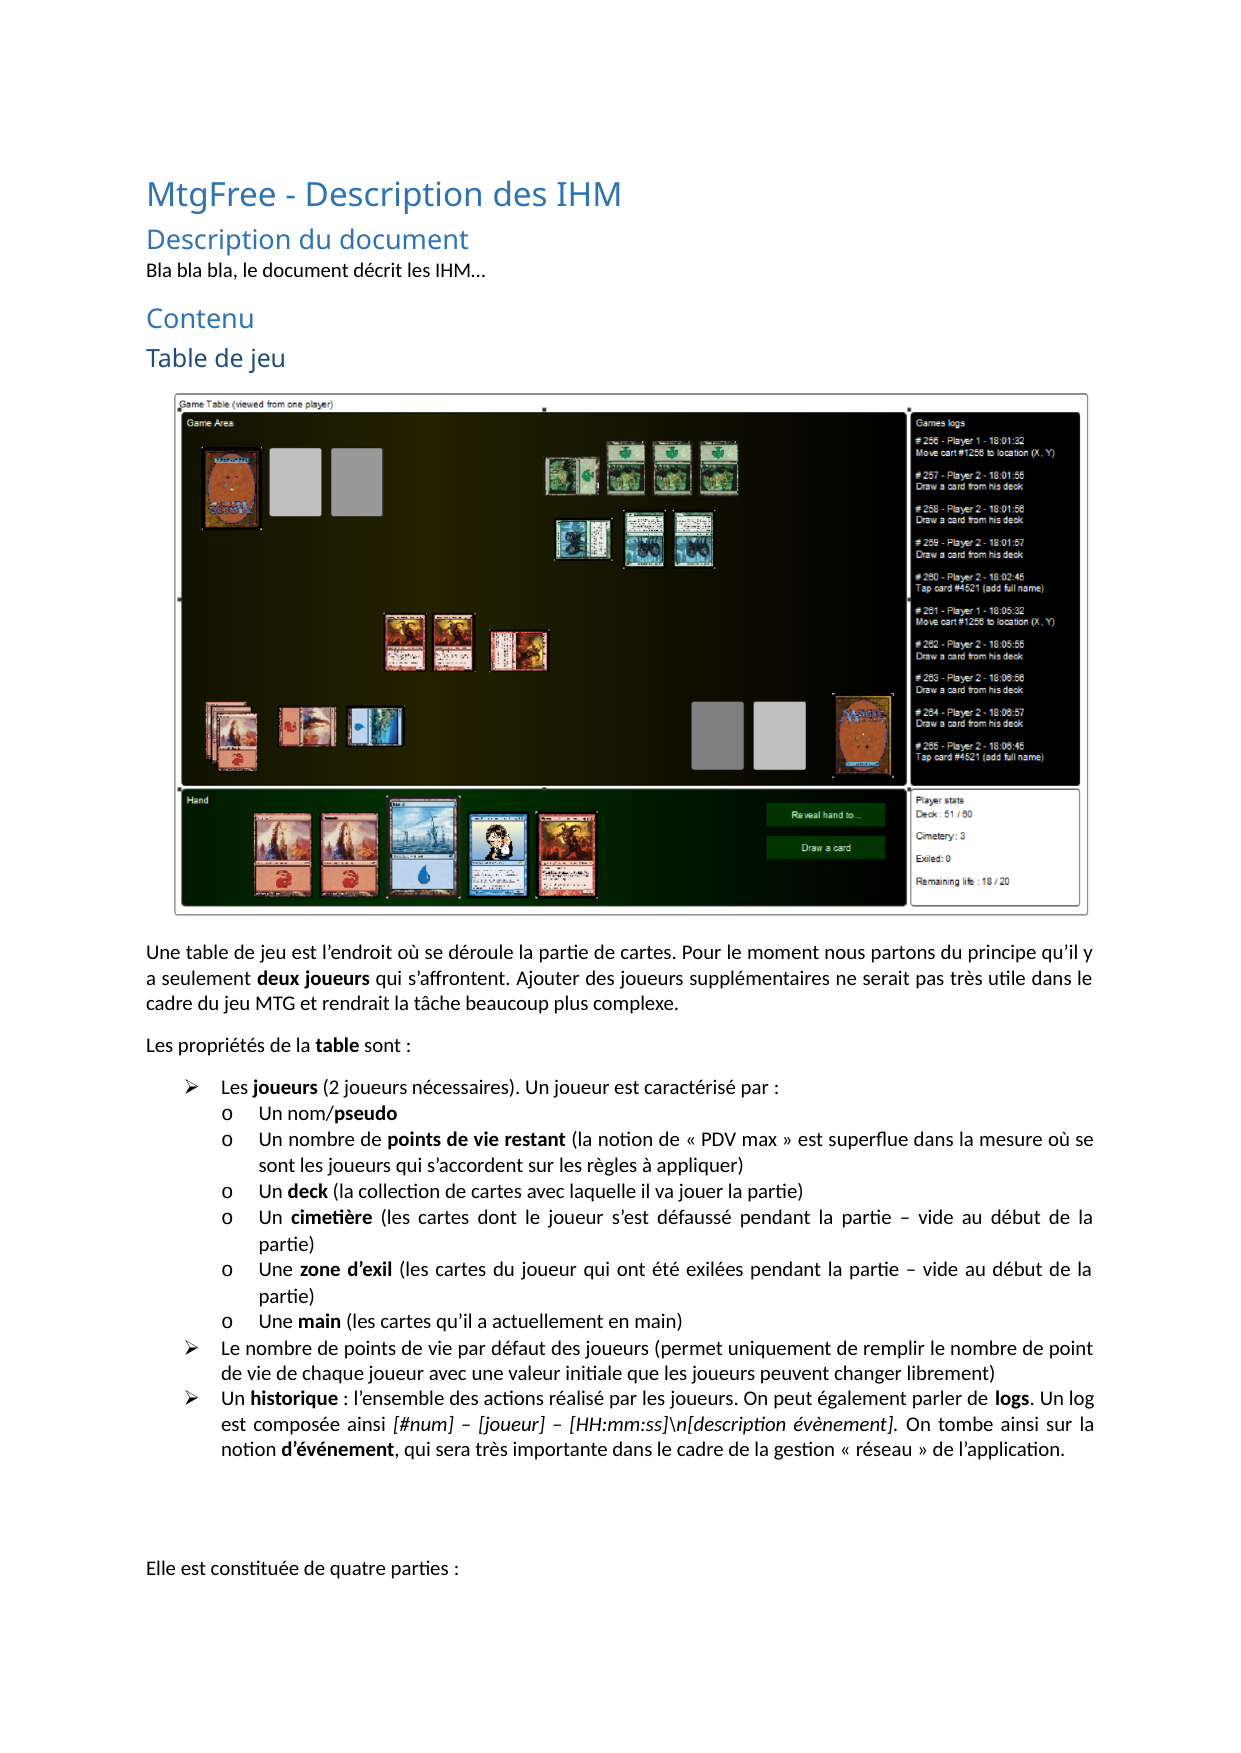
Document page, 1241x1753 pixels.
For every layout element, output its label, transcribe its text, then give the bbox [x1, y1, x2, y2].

list Un historique : l’ensemble des actions réalisé par les joueurs. On peut également parler de logs. Un log est composée ainsi [#num] – [joueur] – [HH:mm:ss]\n[description évènement]. On tombe ainsi sur la notion d’événement, qui sera très importante dans le cadre de la gestion « réseau » de l’application. [183, 1386, 1094, 1462]
list Le nombre de points de vie par défaut des joueurs (permet uniquement de remplir le nombre de point de vie de chaque joueur avec une valeur initiale que les joueurs peuvent changer librement) [183, 1335, 1094, 1386]
list Une zone d’exil (les cartes du joueur qui ont été exilées pendant la partie – vide au début de la partie) [221, 1256, 1094, 1308]
subtitle Contenu [146, 299, 1094, 336]
picture [145, 374, 1091, 923]
text Elle est constituée de quatre parties : [146, 1555, 1094, 1580]
subtitle Description du document [146, 220, 1094, 257]
text Une table de jeu est l’endroit où se déroule la partie de cartes. Pour le moment nous partons du principe qu’il y a seulement deux joueurs qui s’affrontent. Ajouter des joueurs supplémentaires ne serait pas très utile dans le cadre du jeu MTG et rendrait la tâche beaucoup plus complexe. [146, 939, 1094, 1016]
list Un nom/pseudo [221, 1100, 1094, 1126]
list Une main (les cartes qu’il a actuellement en main) [221, 1308, 1094, 1335]
text Les propriétés de la table sont : [146, 1032, 1094, 1058]
text Bla bla bla, le document décrit les IHM… [146, 257, 1094, 283]
list Un nombre de points de vie restant (la notion de « PDV max » est superflue dans la mesure où se sont les joueurs qui s’accordent sur les règles à appliquer) [221, 1126, 1094, 1178]
subtitle MtgFree - Description des IHM [146, 171, 1094, 216]
subtitle Table de jeu [146, 340, 1094, 374]
list Un deck (la collection de cartes avec laquelle il va jouer la partie) [221, 1178, 1094, 1204]
list Un cimetière (les cartes dont le joueur s’est défaussé pendant la partie – vide au début de la partie) [221, 1204, 1094, 1256]
list Les joueurs (2 joueurs nécessaires). Un joueur est caractérisé par : [183, 1074, 1094, 1100]
